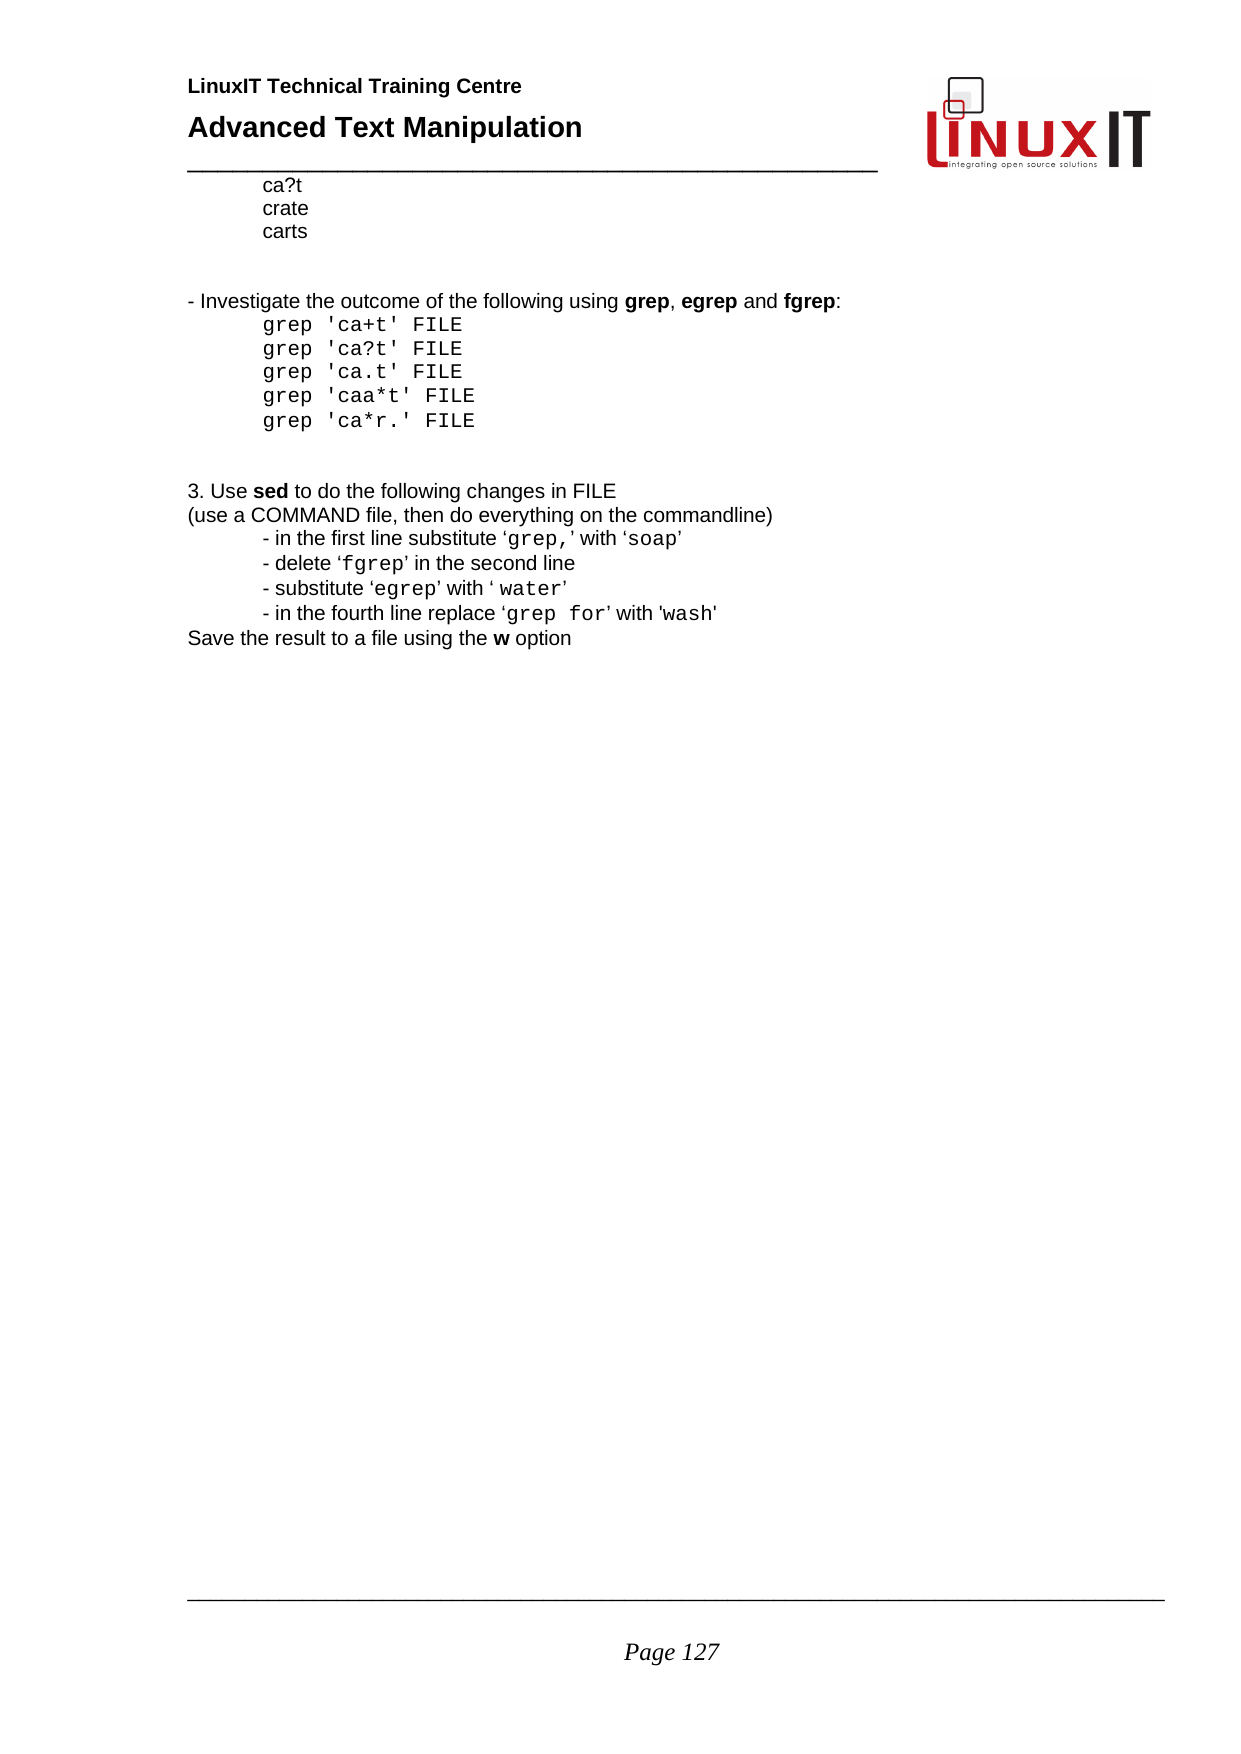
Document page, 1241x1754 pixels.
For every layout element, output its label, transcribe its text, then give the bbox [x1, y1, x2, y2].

text - in the first line substitute ‘grep,’ with ‘soap’ [187, 527, 1152, 552]
text - delete ‘fgrep’ in the second line [187, 552, 1152, 577]
text ca?t [187, 174, 1152, 197]
text - substitute ‘egrep’ with ‘ water’ [187, 577, 1152, 602]
text grep 'ca*r.' FILE [262, 409, 1152, 434]
text grep 'ca?t' FILE [187, 338, 1152, 362]
text - in the fourth line replace ‘grep for’ with 'wash' [187, 602, 1152, 627]
text grep 'ca+t' FILE [187, 313, 1152, 338]
text carts [187, 220, 1152, 243]
text (use a COMMAND file, then do everything on the commandline) [187, 503, 1152, 527]
text grep 'caa*t' FILE [262, 385, 1152, 409]
picture [927, 77, 1151, 171]
text 3. Use sed to do the following changes in FILE [187, 480, 1152, 503]
text grep 'ca.t' FILE [262, 362, 1152, 385]
text crate [187, 197, 1152, 220]
text - Investigate the outcome of the following using grep, egrep and fgrep: [187, 290, 1152, 313]
text Save the result to a file using the w option [187, 627, 1152, 650]
